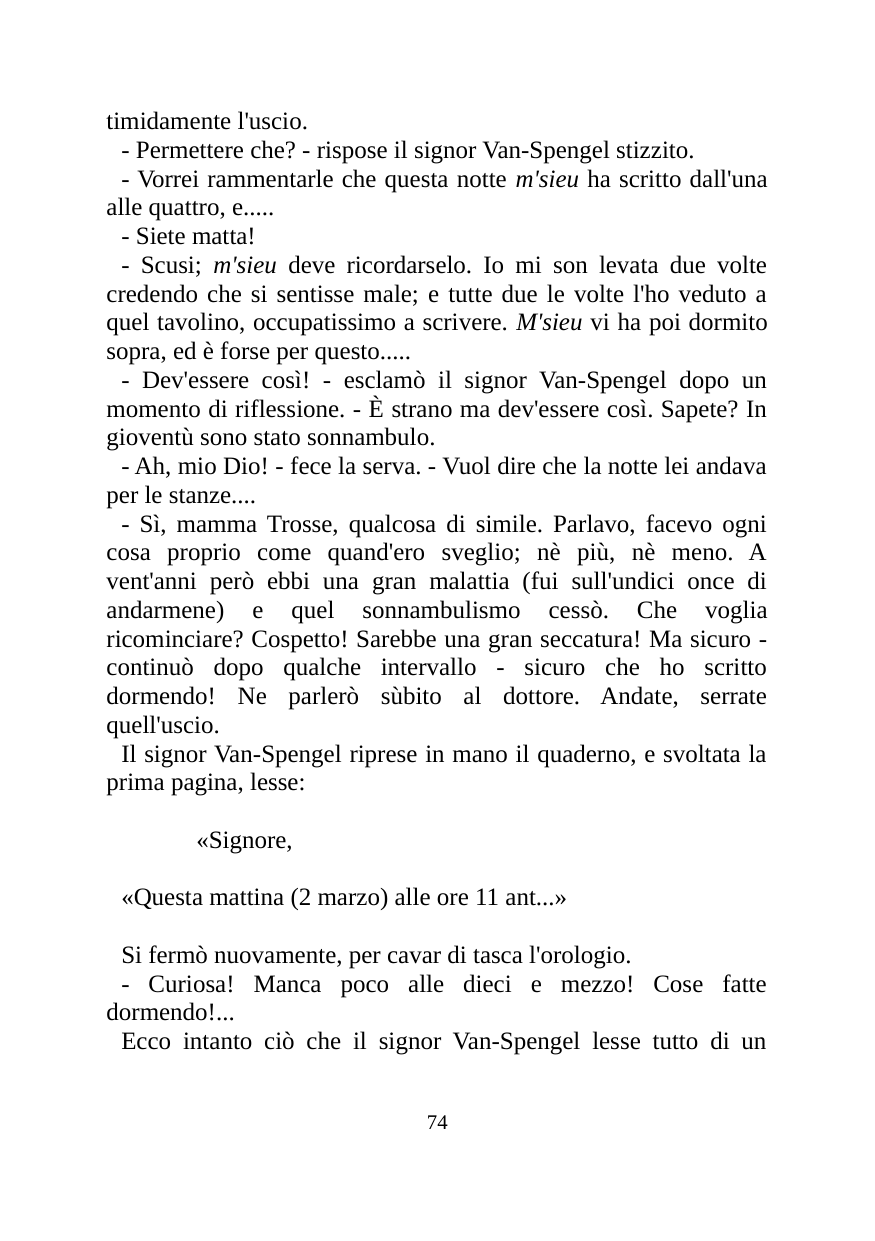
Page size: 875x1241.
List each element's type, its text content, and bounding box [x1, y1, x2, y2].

text timidamente l'uscio. [106, 106, 768, 135]
text Ecco intanto ciò che il signor Van-Spengel lesse tutto di un [106, 1026, 768, 1055]
text - Sì, mamma Trosse, qualcosa di simile. Parlavo, facevo ogni cosa proprio come quand'ero sveglio; nè più, nè meno. A vent'anni però ebbi una gran malattia (fui sull'undici once di andarmene) e quel sonnambulismo cessò. Che voglia ricominciare? Cospetto! Sarebbe una gran seccatura! Ma sicuro - continuò dopo qualche intervallo - sicuro che ho scritto dormendo! Ne parlerò sùbito al dottore. Andate, serrate quell'uscio. [106, 509, 768, 739]
text - Ah, mio Dio! - fece la serva. - Vuol dire che la notte lei andava per le stanze.... [106, 451, 768, 509]
text «Signore, [181, 825, 768, 854]
text - Siete matta! [106, 221, 768, 250]
text «Questa mattina (2 marzo) alle ore 11 ant...» [106, 882, 768, 911]
text - Permettere che? - rispose il signor Van-Spengel stizzito. [106, 135, 768, 164]
text - Vorrei rammentarle che questa notte m'sieu ha scritto dall'una alle quattro, e..... [106, 164, 768, 221]
text - Scusi; m'sieu deve ricordarselo. Io mi son levata due volte credendo che si sentisse male; e tutte due le volte l'ho veduto a quel tavolino, occupatissimo a scrivere. M'sieu vi ha poi dormito sopra, ed è forse per questo..... [106, 250, 768, 365]
text Il signor Van-Spengel riprese in mano il quaderno, e svoltata la prima pagina, lesse: [106, 739, 768, 796]
text Si fermò nuovamente, per cavar di tasca l'orologio. [106, 940, 768, 969]
text - Dev'essere così! - esclamò il signor Van-Spengel dopo un momento di riflessione. - È strano ma dev'essere così. Sapete? In gioventù sono stato sonnambulo. [106, 365, 768, 451]
text - Curiosa! Manca poco alle dieci e mezzo! Cose fatte dormendo!... [106, 969, 768, 1026]
